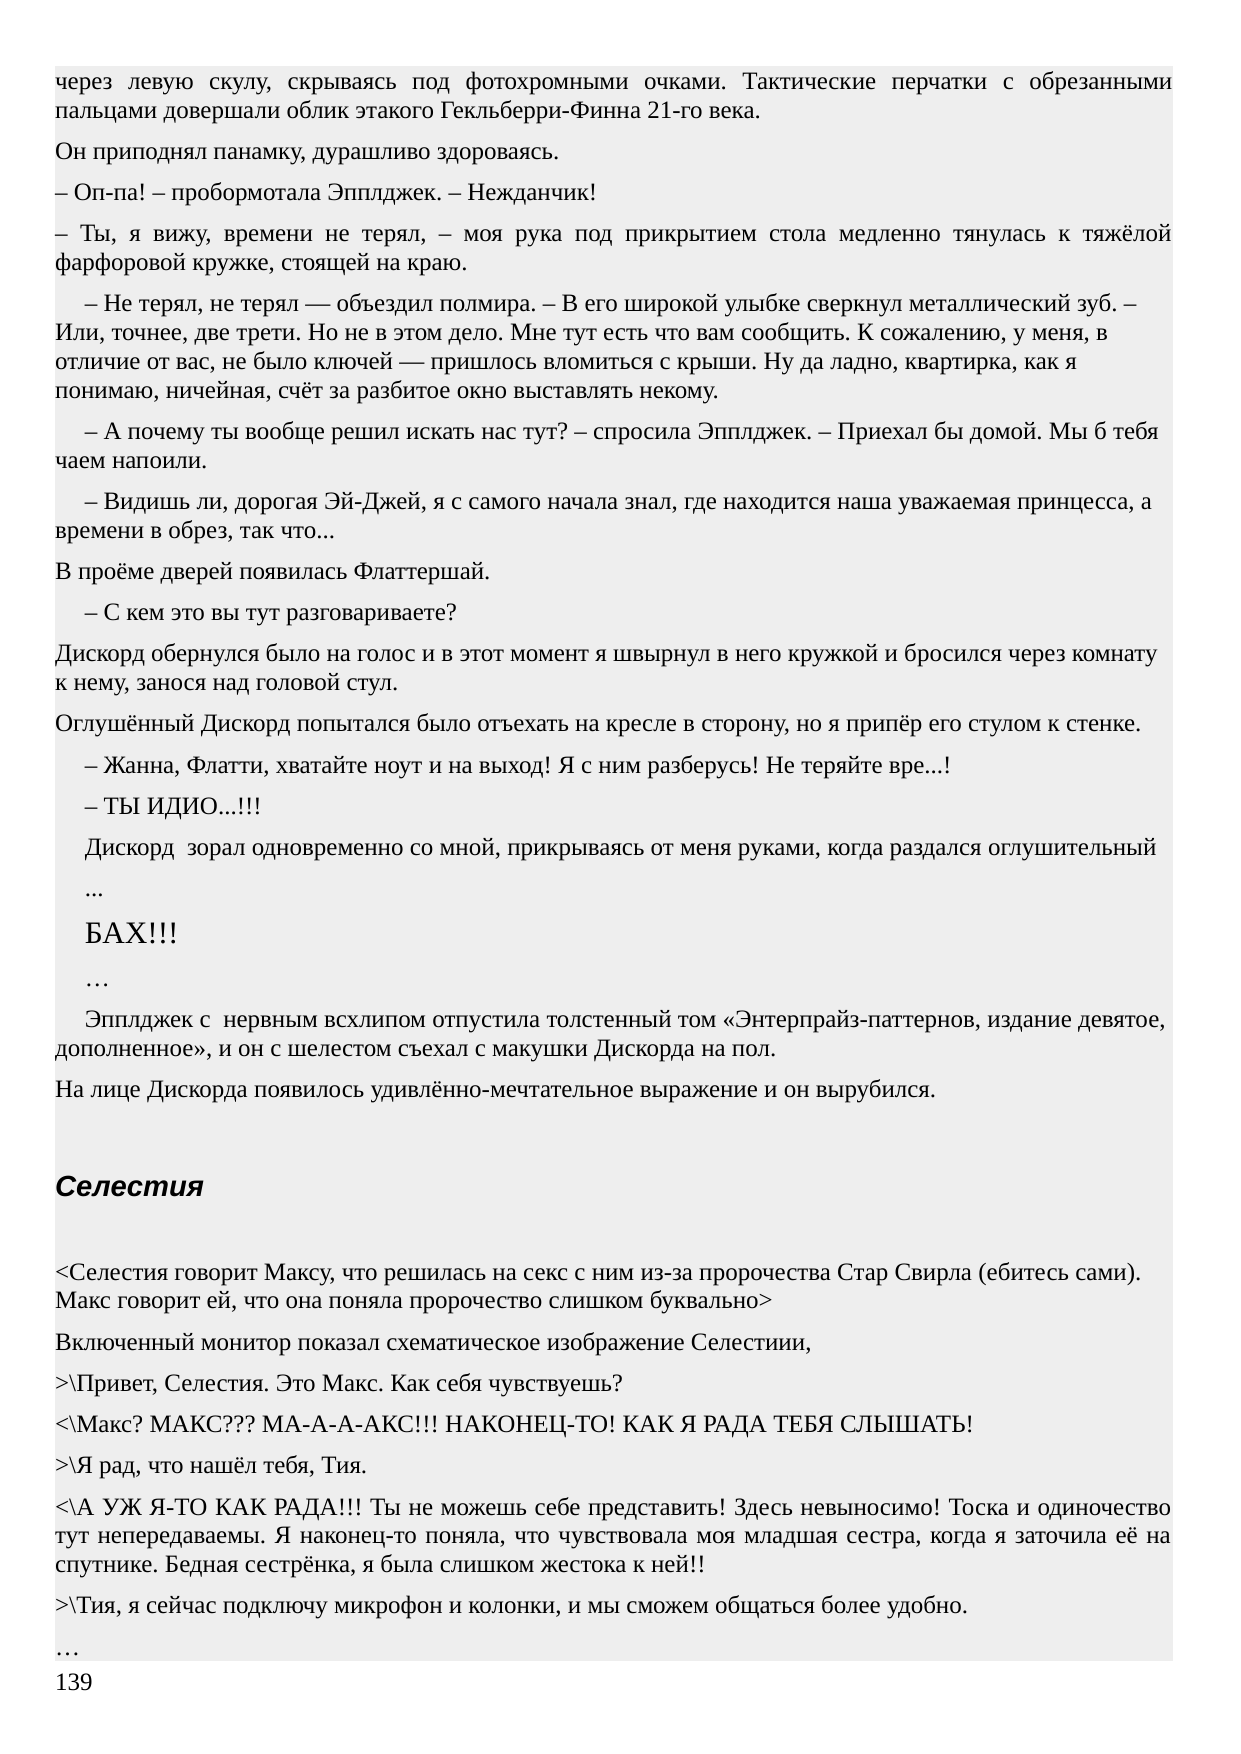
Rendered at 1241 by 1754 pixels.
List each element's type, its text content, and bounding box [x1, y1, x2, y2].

text ... [55, 873, 1173, 902]
text – Не терял, не терял — объездил полмира. – В его широкой улыбке сверкнул металлический зуб. – Или, точнее, две трети. Но не в этом дело. Мне тут есть что вам сообщить. К сожалению, у меня, в отличие от вас, не было ключей — пришлось вломиться с крыши. Ну да ладно, квартирка, как я понимаю, ничейная, счёт за разбитое окно выставлять некому. [55, 288, 1173, 403]
text – Оп-па! – пробормотала Эпплджек. – Нежданчик! [55, 177, 1173, 206]
text Включенный монитор показал схематическое изображение Селестиии, [55, 1327, 1173, 1356]
text <Селестия говорит Максу, что решилась на секс с ним из-за пророчества Стар Свирла (ебитесь сами). Макс говорит ей, что она поняла пророчество слишком буквально> [55, 1257, 1173, 1314]
text БАХ!!! [55, 915, 1173, 951]
list Дискорд обернулся было на голос и в этот момент я швырнул в него кружкой и бросился через комнату к нему, занося над головой стул. [55, 638, 1173, 696]
text – Жанна, Флатти, хватайте ноут и на выход! Я с ним разберусь! Не теряйте вре...! [55, 750, 1173, 778]
text >\Привет, Селестия. Это Макс. Как себя чувствуешь? [55, 1368, 1173, 1397]
text <\А УЖ Я-ТО КАК РАДА!!! Ты не можешь себе представить! Здесь невыносимо! Тоска и одиночество тут непередаваемы. Я наконец-то поняла, что чувствовала моя младшая сестра, когда я заточила её на спутнике. Бедная сестрёнка, я была слишком жестока к ней!! [55, 1492, 1173, 1578]
text Он приподнял панамку, дурашливо здороваясь. [55, 136, 1173, 165]
text – А почему ты вообще решил искать нас тут? – спросила Эпплджек. – Приехал бы домой. Мы б тебя чаем напоили. [55, 416, 1173, 473]
text – Видишь ли, дорогая Эй-Джей, я с самого начала знал, где находится наша уважаемая принцесса, а времени в обрез, так что... [55, 486, 1173, 543]
text – ТЫ ИДИО...!!! [55, 791, 1173, 820]
subtitle Селестия [55, 1169, 1173, 1203]
text <\Макс? МАКС??? МА-А-А-АКС!!! НАКОНЕЦ-ТО! КАК Я РАДА ТЕБЯ СЛЫШАТЬ! [55, 1409, 1173, 1438]
text >\Тия, я сейчас подключу микрофон и колонки, и мы сможем общаться более удобно. [55, 1591, 1173, 1619]
text – Ты, я вижу, времени не терял, – моя рука под прикрытием стола медленно тянулась к тяжёлой фарфоровой кружке, стоящей на краю. [55, 218, 1173, 276]
text через левую скулу, скрываясь под фотохромными очками. Тактические перчатки с обрезанными пальцами довершали облик этакого Гекльберри-Финна 21-го века. [55, 66, 1173, 123]
text Эпплджек с нервным всхлипом отпустила толстенный том «Энтерпрайз-паттернов, издание девятое, дополненное», и он с шелестом съехал с макушки Дискорда на пол. [55, 1004, 1173, 1062]
text … [55, 1632, 1173, 1661]
text >\Я рад, что нашёл тебя, Тия. [55, 1451, 1173, 1479]
text Оглушённый Дискорд попытался было отъехать на кресле в сторону, но я припёр его стулом к стенке. [55, 708, 1173, 737]
text В проёме дверей появилась Флаттершай. [55, 556, 1173, 585]
text … [55, 963, 1173, 992]
text На лице Дискорда появилось удивлённо-мечтательное выражение и он вырубился. [55, 1074, 1173, 1103]
text Дискорд зорал одновременно со мной, прикрываясь от меня руками, когда раздался оглушительный [55, 832, 1173, 861]
text – С кем это вы тут разговариваете? [55, 597, 1173, 626]
